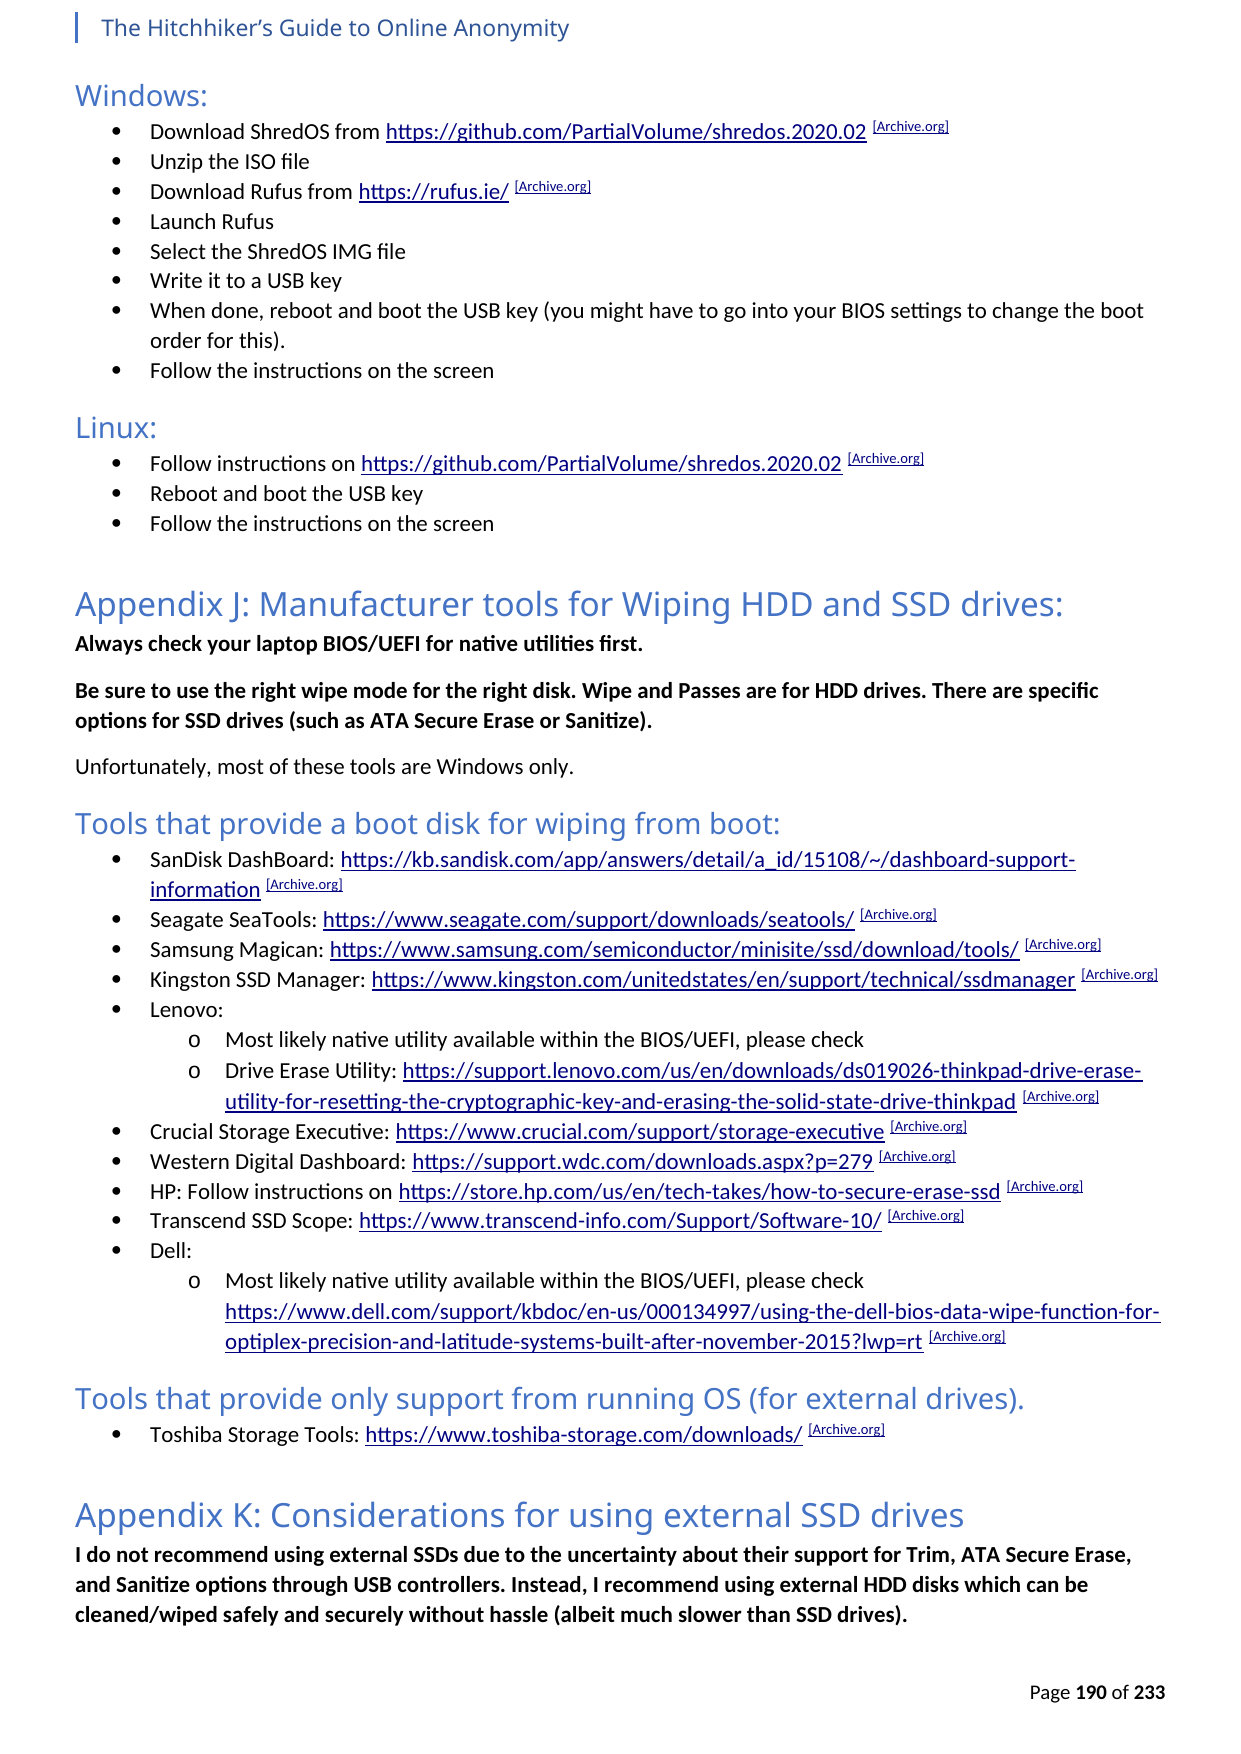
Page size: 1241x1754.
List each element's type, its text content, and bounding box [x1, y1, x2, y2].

list Toshiba Storage Tools: https://www.toshiba-storage.com/downloads/ [Archive.org] [112, 1421, 1165, 1448]
text I do not recommend using external SSDs due to the uncertainty about their support for Trim, ATA Secure Erase, and Sanitize options through USB controllers. Instead, I recommend using external HDD disks which can be cleaned/wiped safely and securely without hassle (albeit much slower than SSD drives). [75, 1541, 1165, 1628]
list Unzip the ISO file [112, 147, 1165, 175]
list When done, reboot and boot the USB key (you might have to go into your BIOS settings to change the boot order for this). [112, 297, 1165, 354]
list Transcend SSD Scope: https://www.transcend-info.com/Support/Software-10/ [Archive.org] [112, 1207, 1165, 1235]
list Dell: [112, 1237, 1165, 1264]
list Download Rufus from https://rufus.ie/ [Archive.org] [112, 177, 1165, 205]
list Kingston SSD Manager: https://www.kingston.com/unitedstates/en/support/technical/ssdmanager [Archive.org] [112, 965, 1165, 993]
text Always check your laptop BIOS/UEFI for native utilities first. [75, 629, 1165, 657]
list Drive Erase Utility: https://support.lenovo.com/us/en/downloads/ds019026-thinkpad-drive-erase-utility-for-resetting-the-cryptographic-key-and-erasing-the-solid-state-drive-thinkpad [Archive.org] [187, 1056, 1165, 1115]
list Crucial Storage Executive: https://www.crucial.com/support/storage-executive [Archive.org] [112, 1117, 1165, 1145]
list Seagate SeaTools: https://www.seagate.com/support/downloads/seatools/ [Archive.org] [112, 905, 1165, 933]
list Write it to a USB key [112, 267, 1165, 295]
subtitle Appendix J: Manufacturer tools for Wiping HDD and SSD drives: [75, 581, 1165, 626]
subtitle Tools that provide only support from running OS (for external drives). [75, 1378, 1165, 1418]
list Lenovo: [112, 995, 1165, 1023]
list Download ShredOS from https://github.com/PartialVolume/shredos.2020.02 [Archive.org] [112, 117, 1165, 145]
list Most likely native utility available within the BIOS/UEFI, please check [187, 1025, 1165, 1054]
subtitle Tools that provide a boot disk for wiping from boot: [75, 803, 1165, 843]
list HP: Follow instructions on https://store.hp.com/us/en/tech-takes/how-to-secure-erase-ssd [Archive.org] [112, 1177, 1165, 1205]
list SanDisk DashBoard: https://kb.sandisk.com/app/answers/detail/a_id/15108/~/dashboard-support-information [Archive.org] [112, 846, 1165, 903]
list Follow the instructions on the screen [112, 509, 1165, 537]
text Be sure to use the right wipe mode for the right disk. Wipe and Passes are for HDD drives. There are specific options for SSD drives (such as ATA Secure Erase or Sanitize). [75, 676, 1165, 734]
text Unfortunately, most of these tools are Windows only. [75, 752, 1165, 780]
list Select the ShredOS IMG file [112, 237, 1165, 265]
list Launch Rufus [112, 207, 1165, 235]
subtitle Linux: [75, 407, 1165, 447]
list Most likely native utility available within the BIOS/UEFI, please check https://www.dell.com/support/kbdoc/en-us/000134997/using-the-dell-bios-data-wipe-function-for-optiplex-precision-and-latitude-systems-built-after-november-2015?lwp=rt [Archive.org] [187, 1266, 1165, 1355]
list Follow instructions on https://github.com/PartialVolume/shredos.2020.02 [Archive.org] [112, 449, 1165, 477]
list Western Digital Dashboard: https://support.wdc.com/downloads.aspx?p=279 [Archive.org] [112, 1147, 1165, 1175]
list Reboot and boot the USB key [112, 479, 1165, 507]
list Follow the instructions on the screen [112, 356, 1165, 384]
subtitle Windows: [75, 75, 1165, 114]
subtitle Appendix K: Considerations for using external SSD drives [75, 1492, 1165, 1537]
list Samsung Magican: https://www.samsung.com/semiconductor/minisite/ssd/download/tools/ [Archive.org] [112, 935, 1165, 963]
